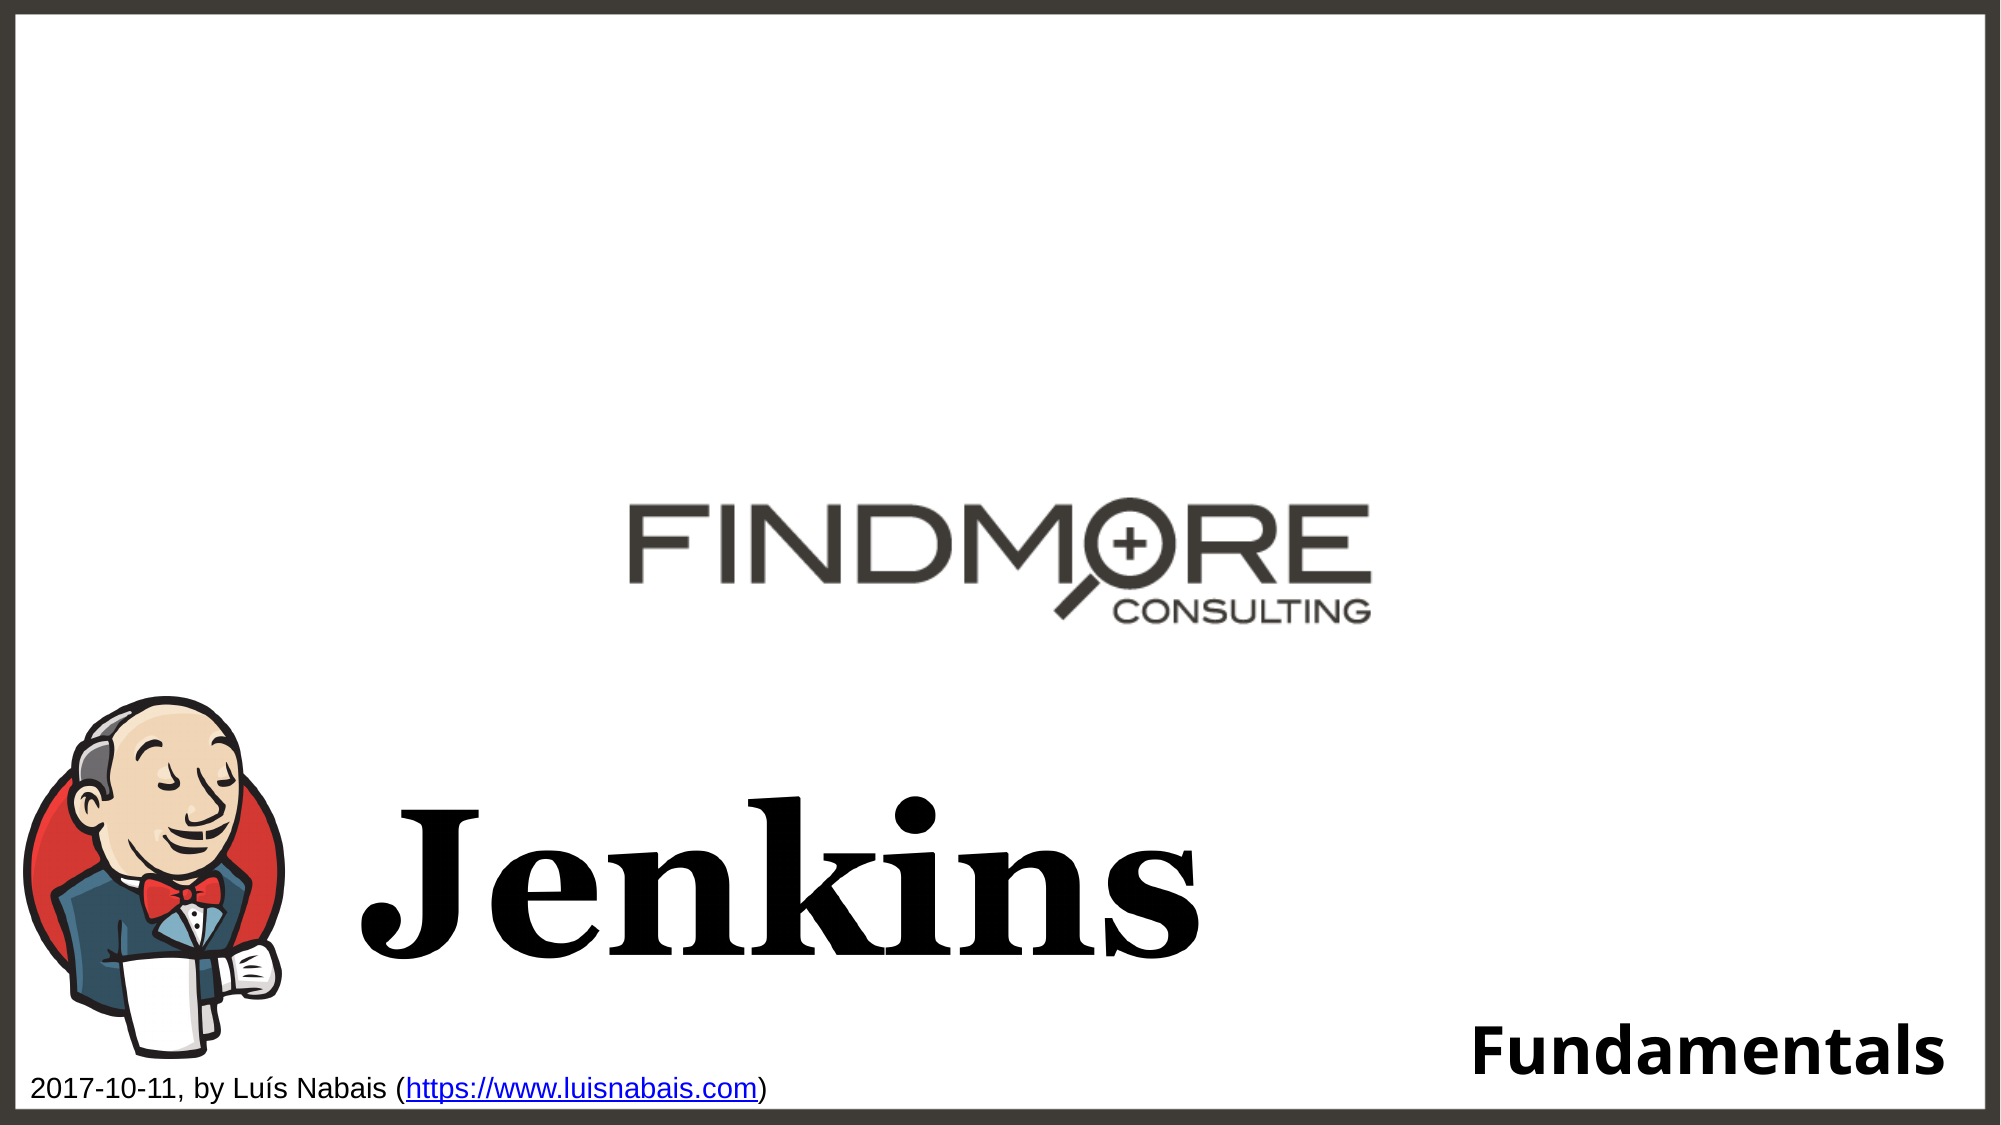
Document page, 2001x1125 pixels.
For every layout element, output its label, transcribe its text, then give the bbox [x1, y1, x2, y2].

text_box Fundamentals [1362, 1000, 1963, 1106]
picture [0, 0, 2001, 1125]
text_box 2017-10-11, by Luís Nabais (https://www.luisnabais.com) [15, 1064, 827, 1125]
